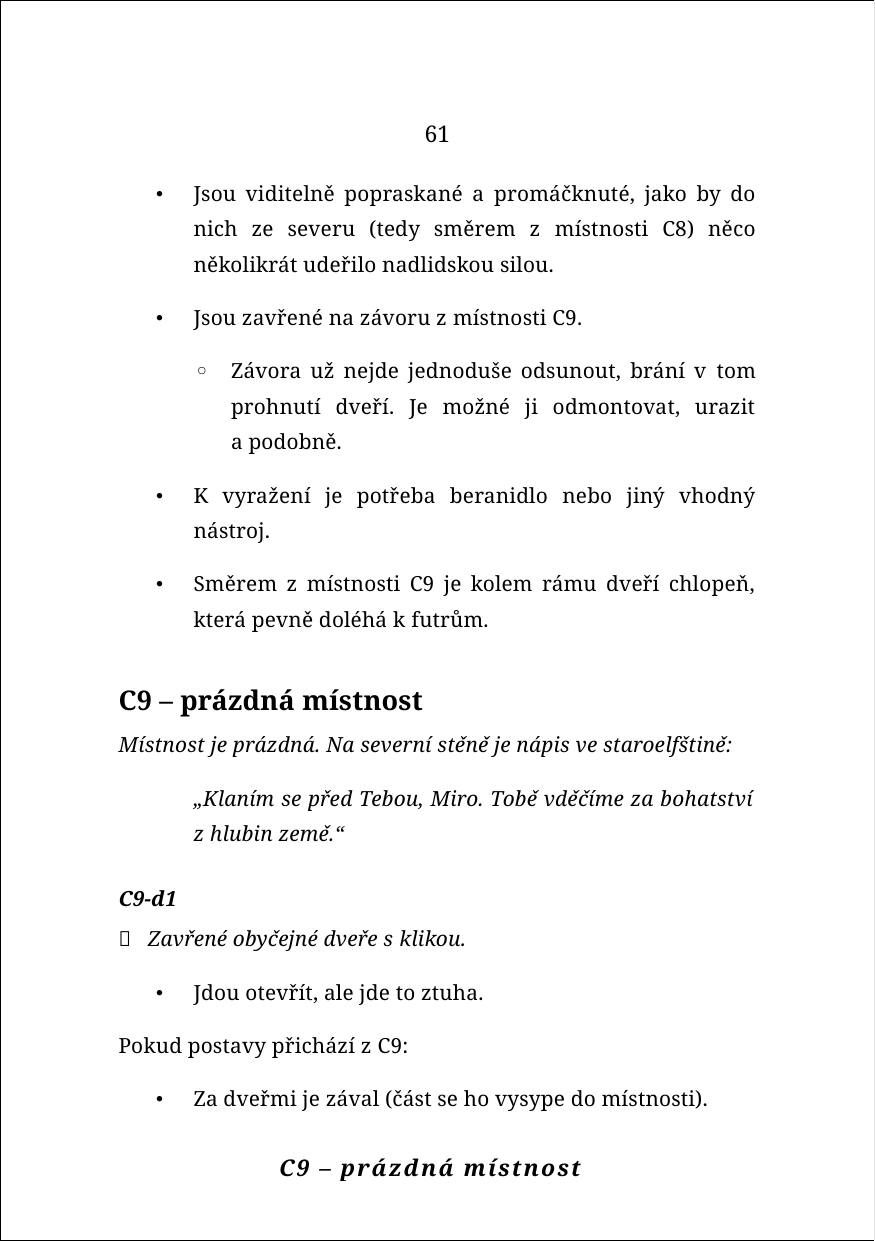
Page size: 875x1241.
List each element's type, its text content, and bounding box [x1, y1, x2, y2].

text Místnost je prázdná. Na severní stěně je nápis ve staroelfštině: [118, 731, 756, 759]
list Za dveřmi je zával (část se ho vysype do místnosti). [156, 1084, 756, 1113]
text 🚪 Zavřené obyčejné dveře s⁠ klikou. [118, 924, 756, 953]
list Směrem z⁠ místnosti C9 je kolem rámu dveří chlopeň, která pevně doléhá k⁠ futrům. [156, 569, 756, 633]
list „Klaním se před Tebou, Miro. Tobě vděčíme za bohatství z⁠ hlubin země.“ [156, 784, 756, 848]
list Jdou otevřít, ale jde to ztuha. [156, 978, 756, 1006]
list Závora už nejde jednoduše odsunout, brání v⁠ tom prohnutí dveří. Je možné ji odmontovat, urazit a⁠ podobně. [193, 356, 756, 456]
list Jsou viditelně popraskané a⁠ promáčknuté, jako by do nich ze severu (tedy směrem z⁠ místnosti C8) něco několikrát udeřilo nadlidskou silou. [156, 179, 756, 278]
text Pokud postavy přichází z⁠ C9: [118, 1031, 756, 1059]
subtitle C9-d1 [118, 884, 756, 913]
list K⁠ vyražení je potřeba beranidlo nebo jiný vhodný nástroj. [156, 481, 756, 545]
list Jsou zavřené na závoru z⁠ místnosti C9. [156, 303, 756, 332]
subtitle C9 – prázdná místnost [118, 682, 756, 719]
